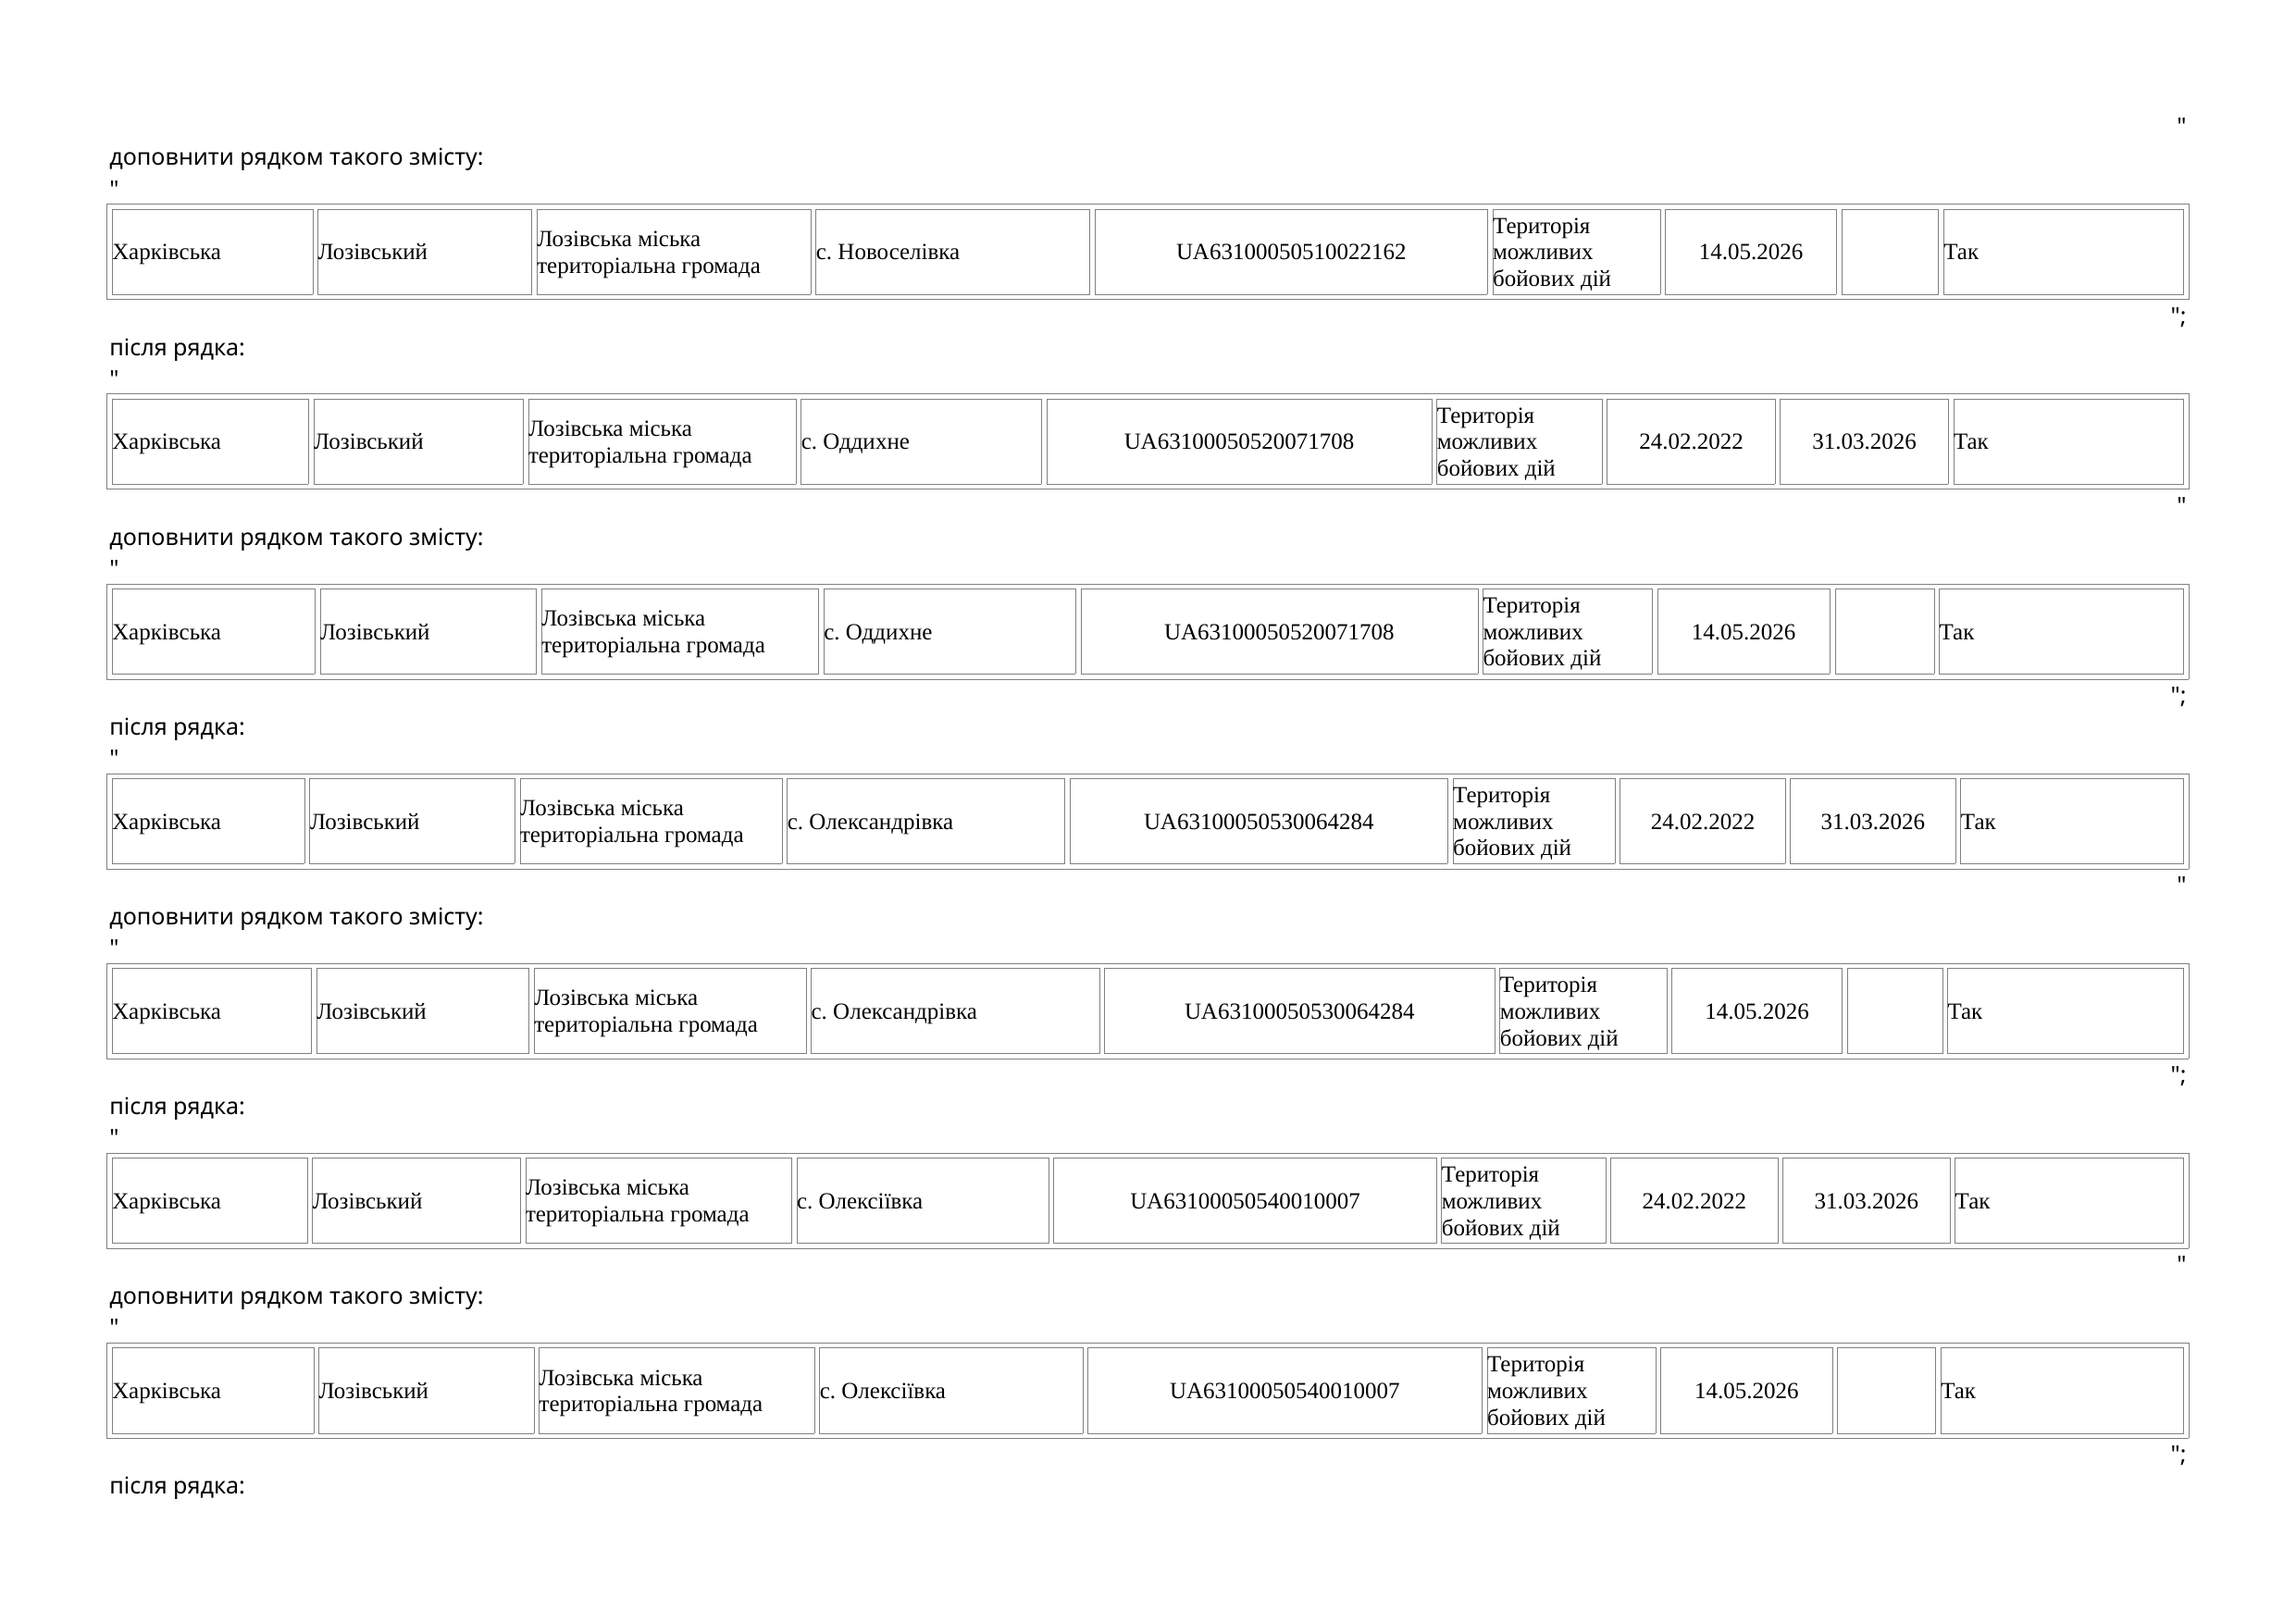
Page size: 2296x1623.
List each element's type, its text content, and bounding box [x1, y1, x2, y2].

text доповнити рядком такого змісту: [109, 1280, 2186, 1311]
table_header с. Оддихне [799, 394, 1044, 484]
table_header с. Оддихне [821, 585, 1078, 674]
table_header Так [1958, 774, 2186, 863]
table_header Так [1938, 1344, 2186, 1432]
table_header 31.03.2026 [1781, 1154, 1952, 1243]
text " [109, 109, 2186, 141]
table_header Територія можливих бойових дій [1434, 394, 1604, 484]
table_header Територія можливих бойових дій [1497, 964, 1669, 1053]
table_header Лозівська міська територіальна громада [531, 964, 808, 1053]
table_header UA63100050540010007 [1051, 1154, 1439, 1243]
table_header [1844, 964, 1944, 1053]
text "; [109, 680, 2186, 710]
table_header [1838, 1348, 1935, 1432]
table_header Лозівський [315, 204, 534, 294]
text "; [109, 300, 2186, 330]
text після рядка: [109, 330, 2186, 362]
table_header UA63100050530064284 [1067, 774, 1450, 863]
text доповнити рядком такого змісту: [109, 900, 2186, 932]
table_header UA63100050540010007 [1086, 1344, 1484, 1432]
text " [109, 742, 2186, 774]
table_header Лозівська міська територіальна громада [537, 1344, 817, 1432]
table_header Лозівська міська територіальна громада [539, 585, 821, 674]
text " [109, 489, 2186, 520]
table_header Харківська [109, 585, 317, 674]
table_header [1839, 204, 1941, 294]
table_header [1848, 969, 1942, 1053]
table_header Територія можливих бойових дій [1484, 1344, 1658, 1432]
table_header Харківська [109, 204, 315, 294]
table_header [1836, 589, 1934, 674]
text " [109, 551, 2186, 584]
table_header с. Новоселівка [813, 204, 1092, 294]
text " [109, 362, 2186, 393]
table_header Так [1951, 394, 2186, 484]
text "; [109, 1439, 2186, 1469]
table_header Харківська [109, 1154, 310, 1243]
table_header 24.02.2022 [1605, 394, 1778, 484]
table_header 24.02.2022 [1608, 1154, 1780, 1243]
text " [109, 1249, 2186, 1280]
text " [109, 932, 2186, 963]
text доповнити рядком такого змісту: [109, 141, 2186, 172]
table_header 14.05.2026 [1655, 585, 1832, 674]
table_header с. Олександрівка [785, 774, 1067, 863]
table_header UA63100050510022162 [1092, 204, 1490, 294]
table_header [1832, 585, 1936, 674]
table_header Лозівський [316, 1344, 536, 1432]
table_header Так [1953, 1154, 2186, 1243]
text " [109, 1311, 2186, 1343]
table_header Лозівська міська територіальна громада [526, 394, 799, 484]
table_header Лозівський [317, 585, 539, 674]
table_header Так [1944, 964, 2186, 1053]
text " [109, 870, 2186, 900]
table_header 24.02.2022 [1618, 774, 1788, 863]
table_header 31.03.2026 [1788, 774, 1958, 863]
table_header UA63100050530064284 [1101, 964, 1497, 1053]
table_header Харківська [109, 1344, 316, 1432]
table_header 14.05.2026 [1669, 964, 1844, 1053]
text "; [109, 1059, 2186, 1090]
text після рядка: [109, 710, 2186, 742]
text " [109, 1121, 2186, 1153]
table_header с. Олексіївка [817, 1344, 1085, 1432]
table_header Так [1937, 585, 2186, 674]
table_header Лозівський [310, 1154, 523, 1243]
table_header Лозівський [314, 964, 531, 1053]
table_header с. Олександрівка [809, 964, 1101, 1053]
text " [109, 172, 2186, 204]
table_header UA63100050520071708 [1044, 394, 1434, 484]
table_header [1835, 1344, 1938, 1432]
text доповнити рядком такого змісту: [109, 520, 2186, 551]
table_header Територія можливих бойових дій [1480, 585, 1655, 674]
text після рядка: [109, 1090, 2186, 1121]
table_header Територія можливих бойових дій [1450, 774, 1618, 863]
table_header 31.03.2026 [1778, 394, 1951, 484]
table_header [1843, 210, 1938, 294]
table_header Територія можливих бойових дій [1439, 1154, 1607, 1243]
table_header Так [1941, 204, 2186, 294]
table_header Лозівська міська територіальна громада [534, 204, 813, 294]
table_header 14.05.2026 [1658, 1344, 1834, 1432]
table_header Лозівський [307, 774, 517, 863]
table_header Харківська [109, 774, 307, 863]
table_header с. Олексіївка [794, 1154, 1051, 1243]
table_header Лозівський [311, 394, 526, 484]
table_header Лозівська міська територіальна громада [517, 774, 785, 863]
table_header Територія можливих бойових дій [1490, 204, 1663, 294]
table_header Харківська [109, 964, 314, 1053]
table_header UA63100050520071708 [1078, 585, 1480, 674]
text після рядка: [109, 1469, 2186, 1501]
table_header 14.05.2026 [1663, 204, 1839, 294]
table_header Лозівська міська територіальна громада [523, 1154, 794, 1243]
table_header Харківська [109, 394, 311, 484]
